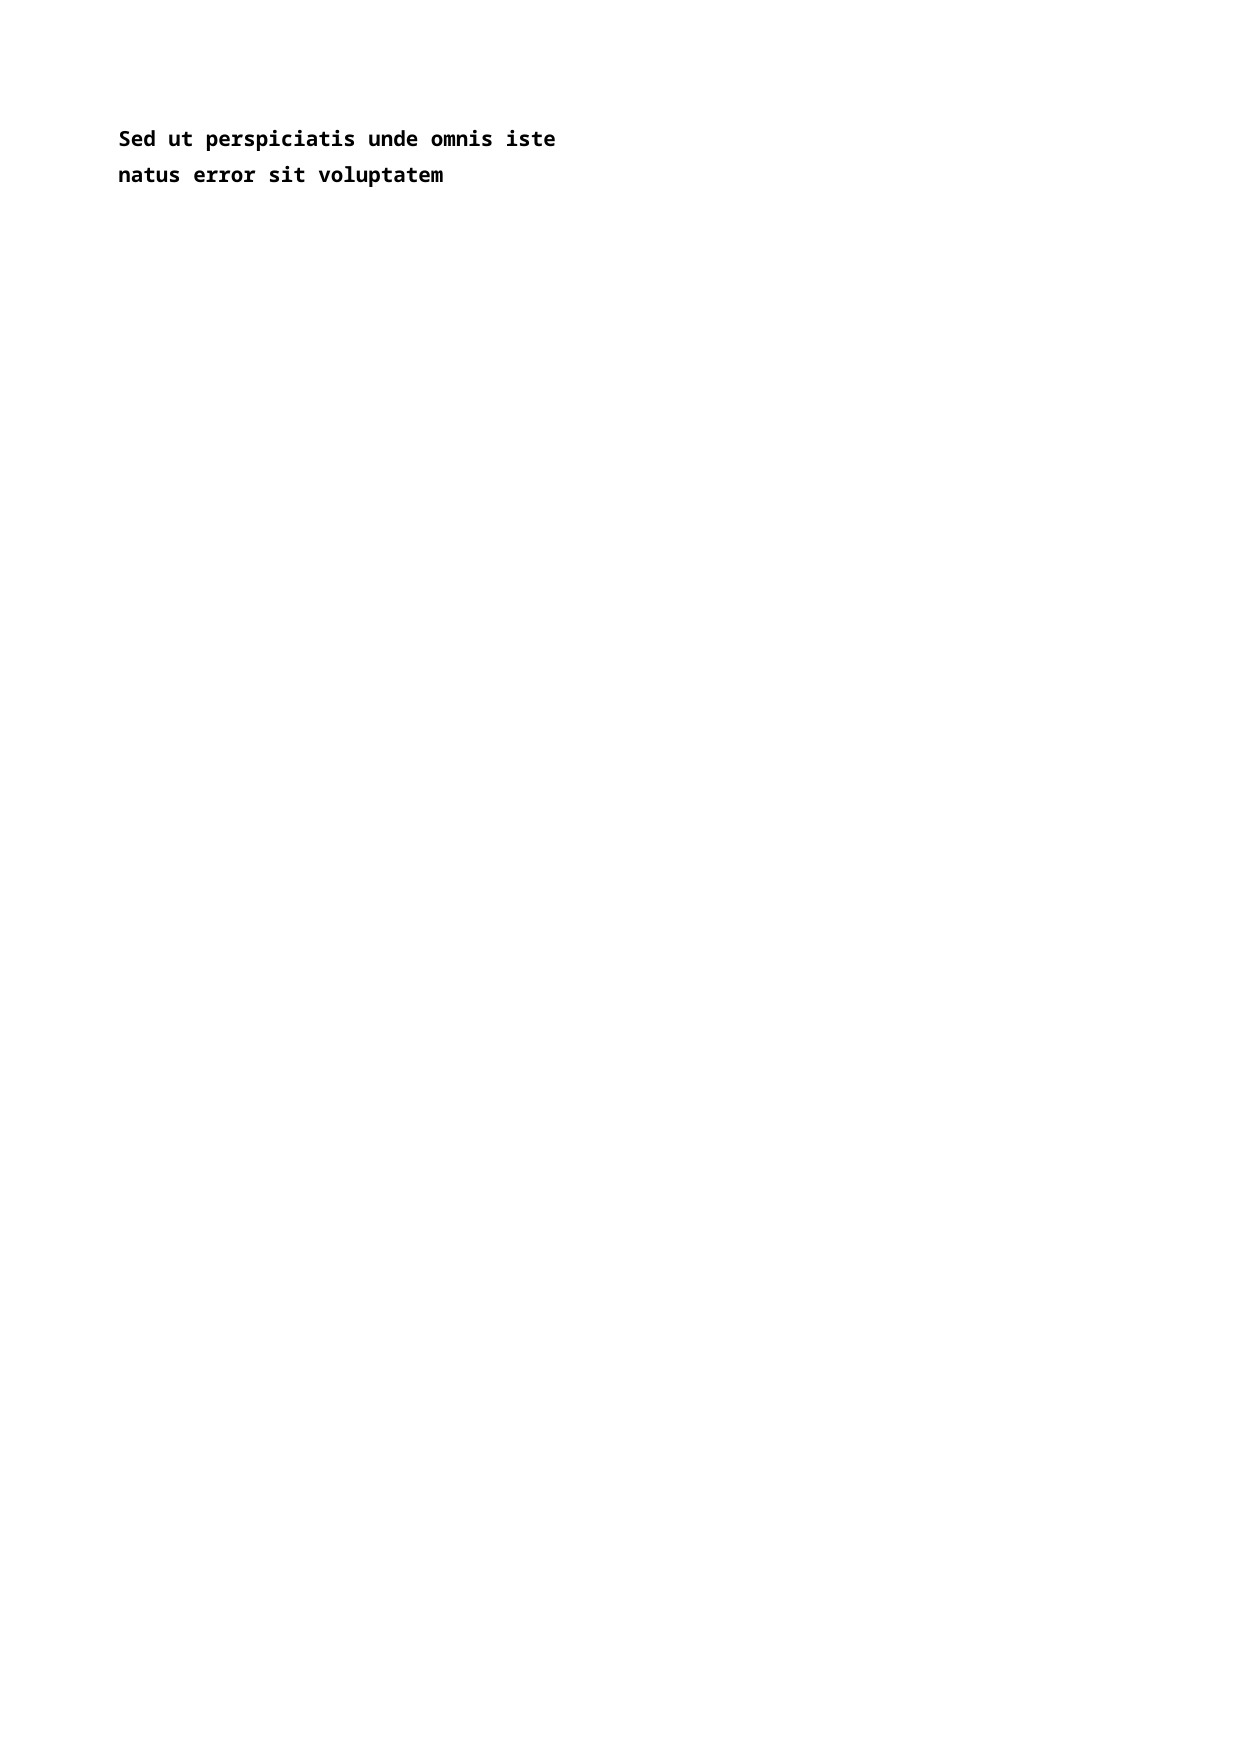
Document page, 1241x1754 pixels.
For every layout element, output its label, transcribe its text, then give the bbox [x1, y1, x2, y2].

text Sed ut perspiciatis unde omnis iste natus error sit voluptatem [118, 118, 629, 190]
